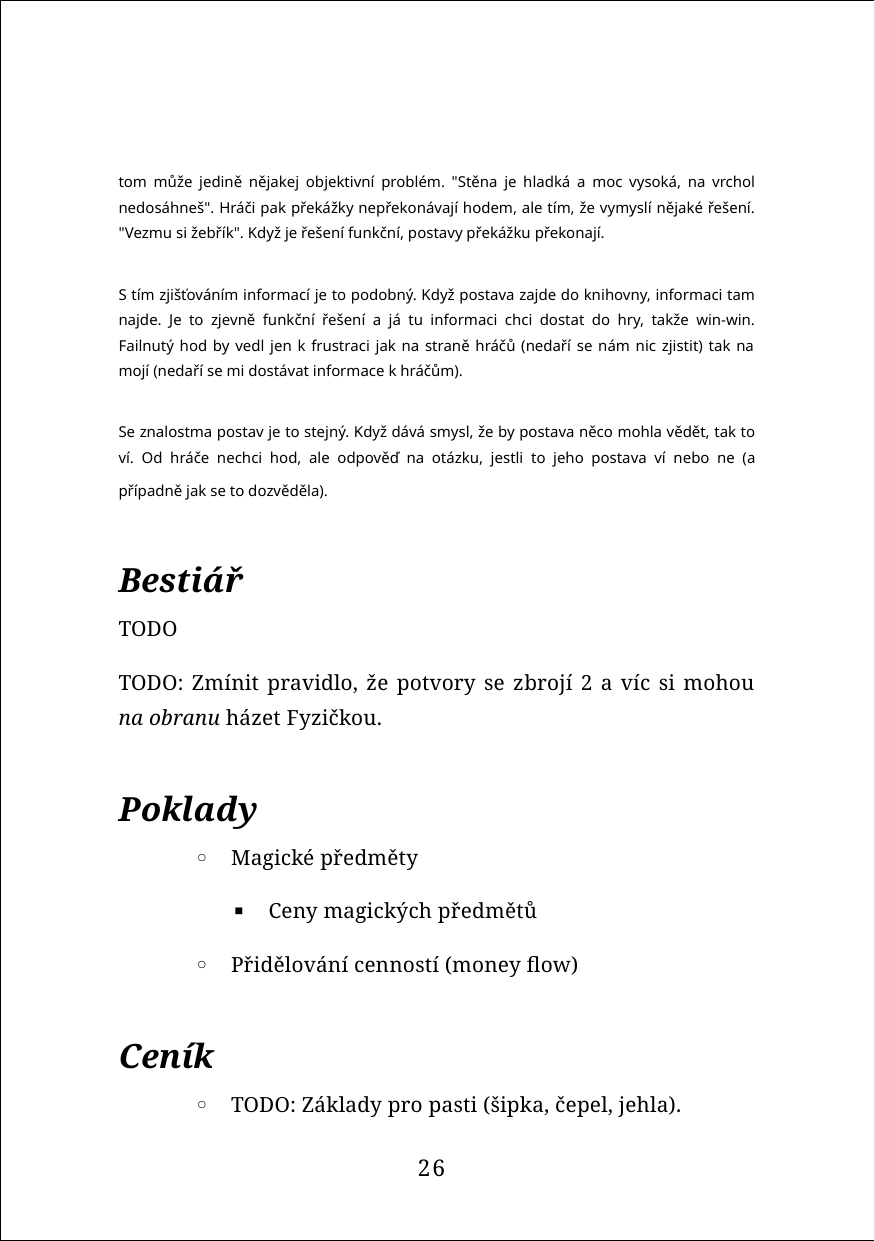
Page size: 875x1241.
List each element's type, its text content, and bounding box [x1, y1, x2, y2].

subtitle Bestiář [118, 557, 756, 603]
subtitle Ceník [118, 1032, 756, 1078]
subtitle Poklady [118, 786, 756, 831]
list Ceny magických předmětů [231, 896, 756, 925]
list Přidělování cenností (money flow) [193, 950, 756, 978]
list Magické předměty [193, 843, 756, 872]
list TODO: Základy pro pasti (šipka, čepel, jehla). [193, 1090, 756, 1118]
text TODO: Zmínit pravidlo, že potvory se zbrojí 2 a víc si mohou na obranu házet Fyzičkou. [118, 668, 756, 732]
text TODO [118, 614, 756, 643]
text tom může jedině nějakej objektivní problém. "Stěna je hladká a moc vysoká, na vrchol nedosáhneš". Hráči pak překážky nepřekonávají hodem, ale tím, že vymyslí nějaké řešení. "Vezmu si žebřík". Když je řešení funkční, postavy překážku překonají. S tím zjišťováním informací je to podobný. Když postava zajde do knihovny, informaci tam najde. Je to zjevně funkční řešení a já tu informaci chci dostat do hry, takže win-win. Failnutý hod by vedl jen k frustraci jak na straně hráčů (nedaří se nám nic zjistit) tak na mojí (nedaří se mi dostávat informace k hráčům). Se znalostma postav je to stejný. Když dává smysl, že by postava něco mohla vědět, tak to ví. Od hráče nechci hod, ale odpověď na otázku, jestli to jeho postava ví nebo ne (a případně jak se to dozvěděla). [118, 172, 756, 503]
